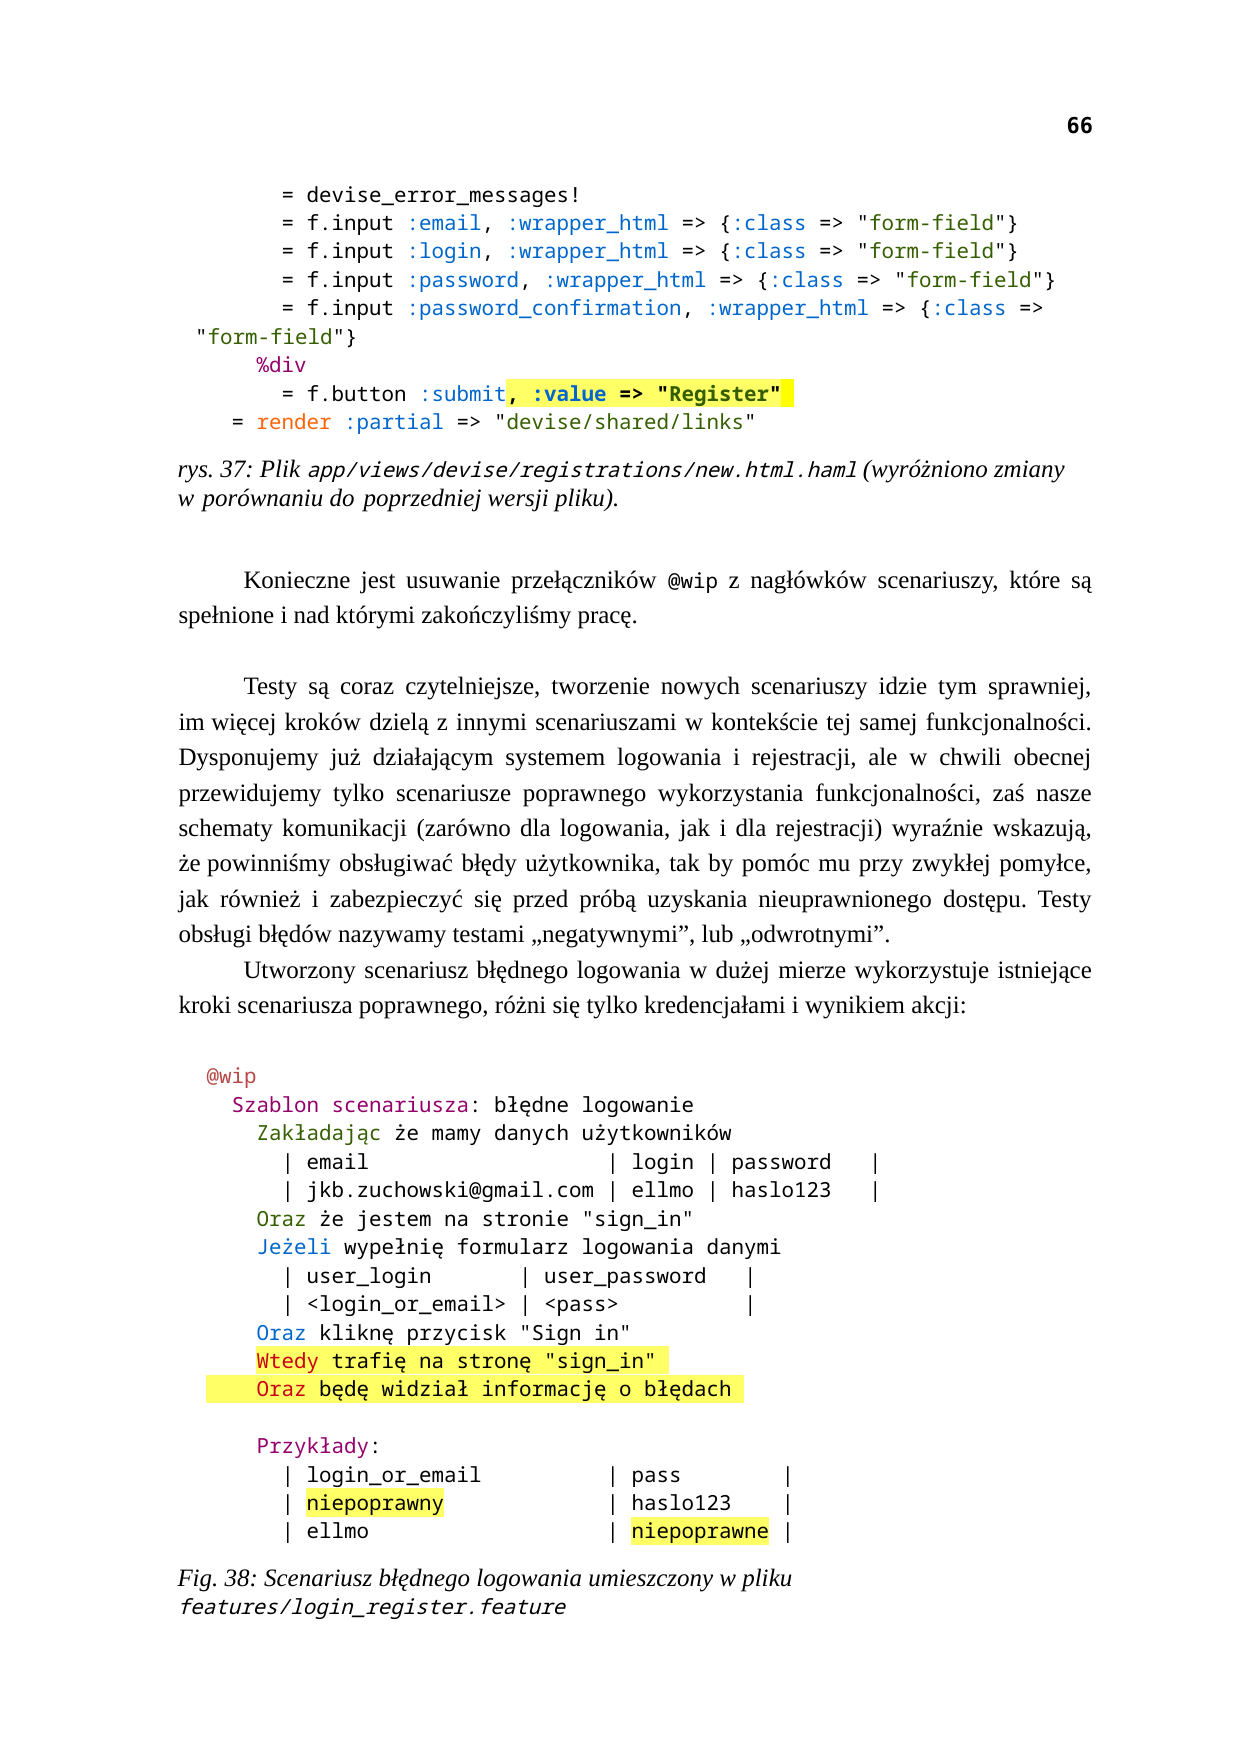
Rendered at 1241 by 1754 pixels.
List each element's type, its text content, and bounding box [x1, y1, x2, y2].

text Konieczne jest usuwanie przełączników @wip z nagłówków scenariuszy, które są spełnione i nad którymi zakończyliśmy pracę. [178, 560, 1093, 631]
text Fig. 38: Scenariusz błędnego logowania umieszczony w pliku features/login_register.feature [177, 1563, 1093, 1621]
text Utworzony scenariusz błędnego logowania w dużej mierze wykorzystuje istniejące kroki scenariusza poprawnego, różni się tylko kredencjałami i wynikiem akcji: [178, 950, 1093, 1021]
table_header = devise_error_messages! = f.input :email, :wrapper_html => {:class => "form-field"} = f.input :login, :wrapper_html => {:class => "form-field"} = f.input :password, :wrapper_html => {:class => "form-field"} = f.input :password_confirmation, :wrapper_html => {:class => "form-field"} %div = f.button :submit, :value => "Register" = render :partial => "devise/shared/links" [177, 174, 1093, 441]
text Testy są coraz czytelniejsze, tworzenie nowych scenariuszy idzie tym sprawniej, im więcej kroków dzielą z innymi scenariuszami w kontekście tej samej funkcjonalności. Dysponujemy już działającym systemem logowania i rejestracji, ale w chwili obecnej przewidujemy tylko scenariusze poprawnego wykorzystania funkcjonalności, zaś nasze schematy komunikacji (zarówno dla logowania, jak i dla rejestracji) wyraźnie wskazują, że powinniśmy obsługiwać błędy użytkownika, tak by pomóc mu przy zwykłej pomyłce, jak również i zabezpieczyć się przed próbą uzyskania nieuprawnionego dostępu. Testy obsługi błędów nazywamy testami „negatywnymi”, lub „odwrotnymi”. [178, 666, 1093, 950]
text rys. 37: Plik app/views/devise/registrations/new.html.haml (wyróżniono zmiany w porównaniu do poprzedniej wersji pliku). [177, 454, 1093, 512]
table_header @wip Szablon scenariusza: błędne logowanie Zakładając że mamy danych użytkowników | email | login | password | | jkb.zuchowski@gmail.com | ellmo | haslo123 | Oraz że jestem na stronie "sign_in" Jeżeli wypełnię formularz logowania danymi | user_login | user_password | | <login_or_email> | <pass> | Oraz kliknę przycisk "Sign in" Wtedy trafię na stronę "sign_in" Oraz będę widział informację o błędach Przykłady: | login_or_email | pass | | niepoprawny | haslo123 | | ellmo | niepoprawne | [177, 1056, 1093, 1551]
